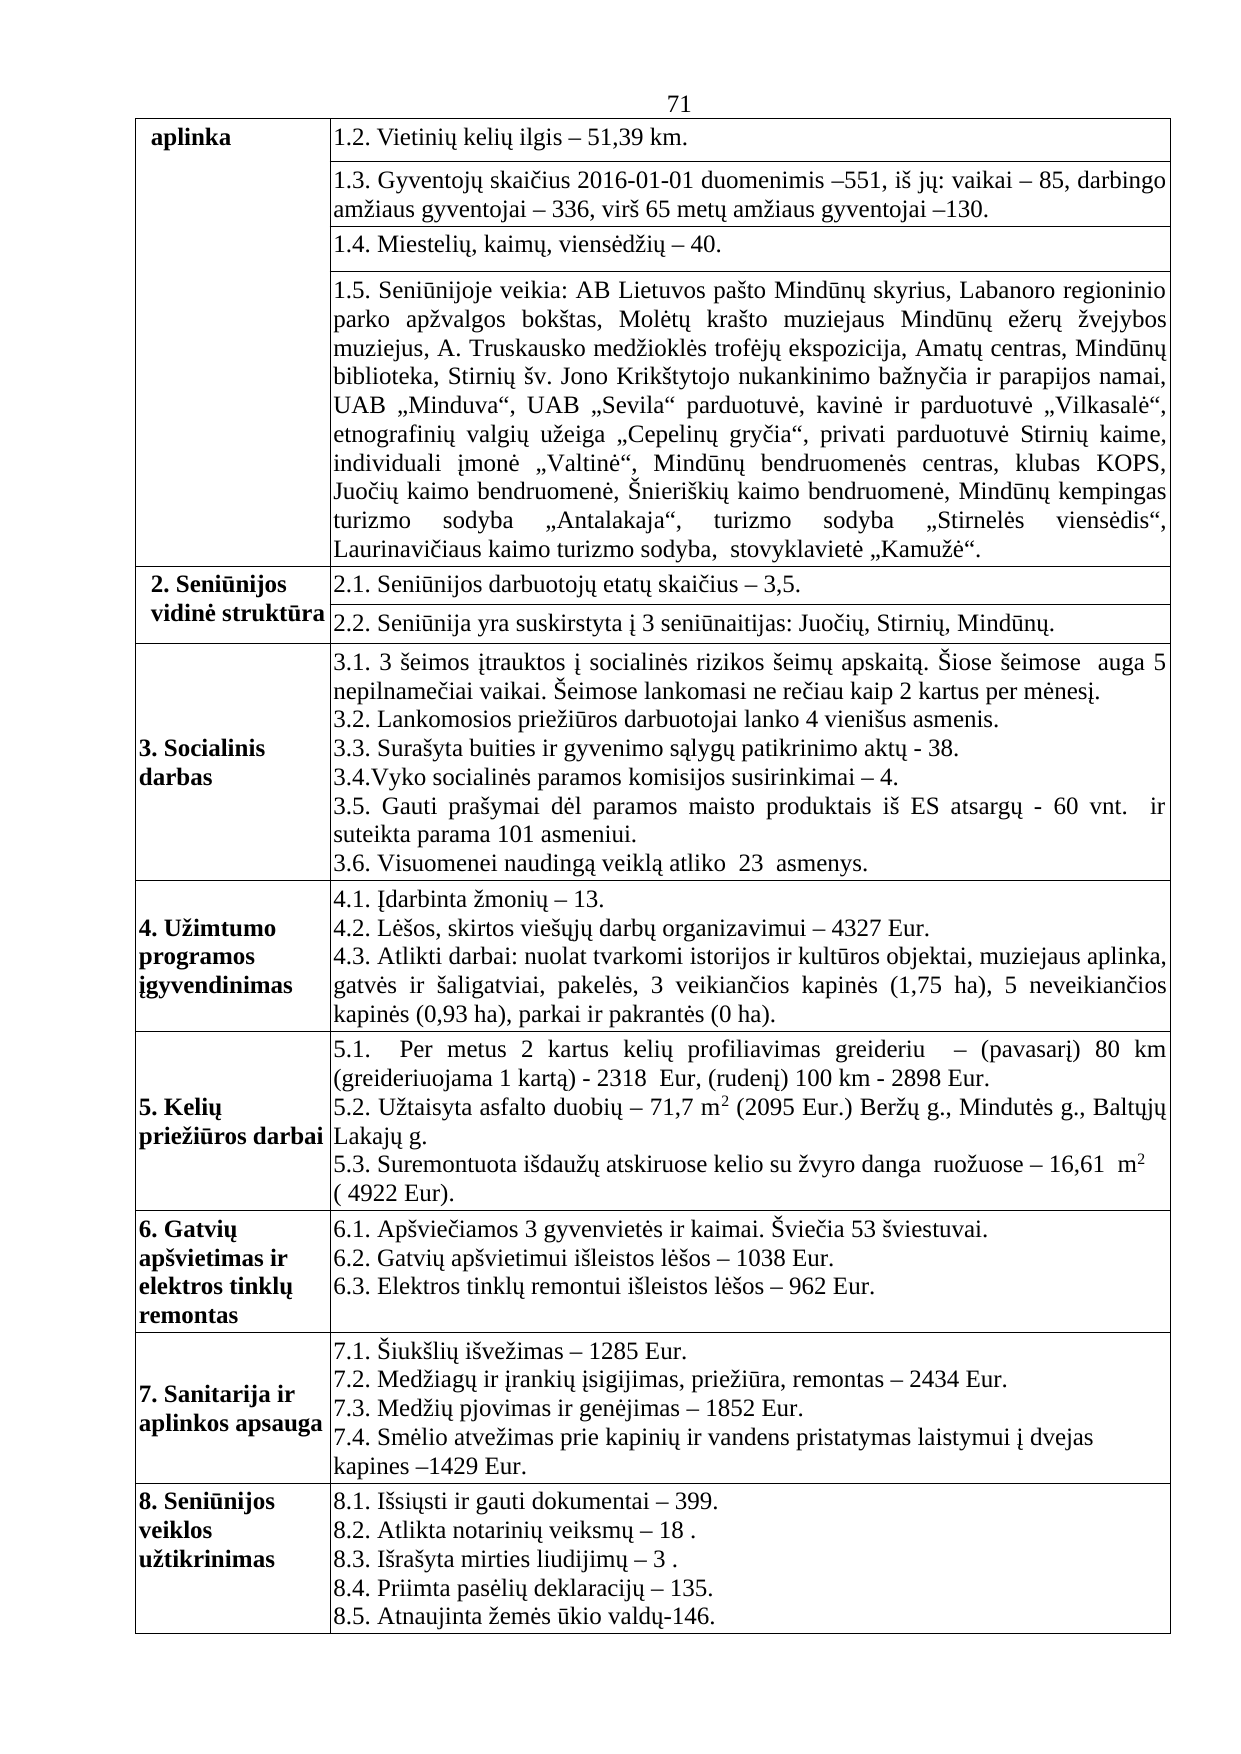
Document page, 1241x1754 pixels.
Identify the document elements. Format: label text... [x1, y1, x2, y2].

table_cell 2.2. Seniūnija yra suskirstyta į 3 seniūnaitijas: Juočių, Stirnių, Mindūnų. [331, 605, 1170, 643]
table_cell 4. Užimtumo programos įgyvendinimas [136, 881, 330, 1031]
table_cell 6. Gatvių apšvietimas ir elektros tinklų remontas [136, 1211, 330, 1332]
table_cell 7. Sanitarija ir aplinkos apsauga [136, 1333, 330, 1482]
table_cell 1.3. Gyventojų skaičius 2016-01-01 duomenimis –551, iš jų: vaikai – 85, darbingo amžiaus gyventojai – 336, virš 65 metų amžiaus gyventojai –130. [331, 162, 1170, 226]
table_cell 2.1. Seniūnijos darbuotojų etatų skaičius – 3,5. [331, 567, 1170, 604]
table_cell 1.4. Miestelių, kaimų, viensėdžių – 40. [331, 227, 1170, 271]
table_cell 6.1. Apšviečiamos 3 gyvenvietės ir kaimai. Šviečia 53 šviestuvai. 6.2. Gatvių apšvietimui išleistos lėšos – 1038 Eur. 6.3. Elektros tinklų remontui išleistos lėšos – 962 Eur. [331, 1211, 1170, 1332]
table_cell 7.1. Šiukšlių išvežimas – 1285 Eur. 7.2. Medžiagų ir įrankių įsigijimas, priežiūra, remontas – 2434 Eur. 7.3. Medžių pjovimas ir genėjimas – 1852 Eur. 7.4. Smėlio atvežimas prie kapinių ir vandens pristatymas laistymui į dvejas kapines –1429 Eur. [331, 1333, 1170, 1482]
table_cell 2. Seniūnijos vidinė struktūra [136, 567, 330, 643]
table_cell 8.1. Išsiųsti ir gauti dokumentai – 399. 8.2. Atlikta notarinių veiksmų – 18 . 8.3. Išrašyta mirties liudijimų – 3 . 8.4. Priimta pasėlių deklaracijų – 135. 8.5. Atnaujinta žemės ūkio valdų-146. [331, 1484, 1170, 1633]
table_cell 3.1. 3 šeimos įtrauktos į socialinės rizikos šeimų apskaitą. Šiose šeimose auga 5 nepilnamečiai vaikai. Šeimose lankomasi ne rečiau kaip 2 kartus per mėnesį. 3.2. Lankomosios priežiūros darbuotojai lanko 4 vienišus asmenis. 3.3. Surašyta buities ir gyvenimo sąlygų patikrinimo aktų - 38. 3.4.Vyko socialinės paramos komisijos susirinkimai – 4. 3.5. Gauti prašymai dėl paramos maisto produktais iš ES atsargų - 60 vnt. ir suteikta parama 101 asmeniui. 3.6. Visuomenei naudingą veiklą atliko 23 asmenys. [331, 644, 1170, 880]
table_cell 3. Socialinis darbas [136, 644, 330, 880]
table_header aplinka [136, 119, 330, 566]
table_cell 8. Seniūnijos veiklos užtikrinimas [136, 1484, 330, 1633]
table_cell 4.1. Įdarbinta žmonių – 13. 4.2. Lėšos, skirtos viešųjų darbų organizavimui – 4327 Eur. 4.3. Atlikti darbai: nuolat tvarkomi istorijos ir kultūros objektai, muziejaus aplinka, gatvės ir šaligatviai, pakelės, 3 veikiančios kapinės (1,75 ha), 5 neveikiančios kapinės (0,93 ha), parkai ir pakrantės (0 ha). [331, 881, 1170, 1031]
table_cell 5. Kelių priežiūros darbai [136, 1032, 330, 1210]
table_cell 1.5. Seniūnijoje veikia: AB Lietuvos pašto Mindūnų skyrius, Labanoro regioninio parko apžvalgos bokštas, Molėtų krašto muziejaus Mindūnų ežerų žvejybos muziejus, A. Truskausko medžioklės trofėjų ekspozicija, Amatų centras, Mindūnų biblioteka, Stirnių šv. Jono Krikštytojo nukankinimo bažnyčia ir parapijos namai, UAB „Minduva“, UAB „Sevila“ parduotuvė, kavinė ir parduotuvė „Vilkasalė“, etnografinių valgių užeiga „Cepelinų gryčia“, privati parduotuvė Stirnių kaime, individuali įmonė „Valtinė“, Mindūnų bendruomenės centras, klubas KOPS, Juočių kaimo bendruomenė, Šnieriškių kaimo bendruomenė, Mindūnų kempingas turizmo sodyba „Antalakaja“, turizmo sodyba „Stirnelės viensėdis“, Laurinavičiaus kaimo turizmo sodyba, stovyklavietė „Kamužė“. [331, 272, 1170, 566]
table_cell 5.1. Per metus 2 kartus kelių profiliavimas greideriu – (pavasarį) 80 km (greideriuojama 1 kartą) - 2318 Eur, (rudenį) 100 km - 2898 Eur. 5.2. Užtaisyta asfalto duobių – 71,7 m2 (2095 Eur.) Beržų g., Mindutės g., Baltųjų Lakajų g. 5.3. Suremontuota išdaužų atskiruose kelio su žvyro danga ruožuose – 16,61 m2 ( 4922 Eur). [331, 1032, 1170, 1210]
table_cell 1.2. Vietinių kelių ilgis – 51,39 km. [331, 119, 1170, 161]
